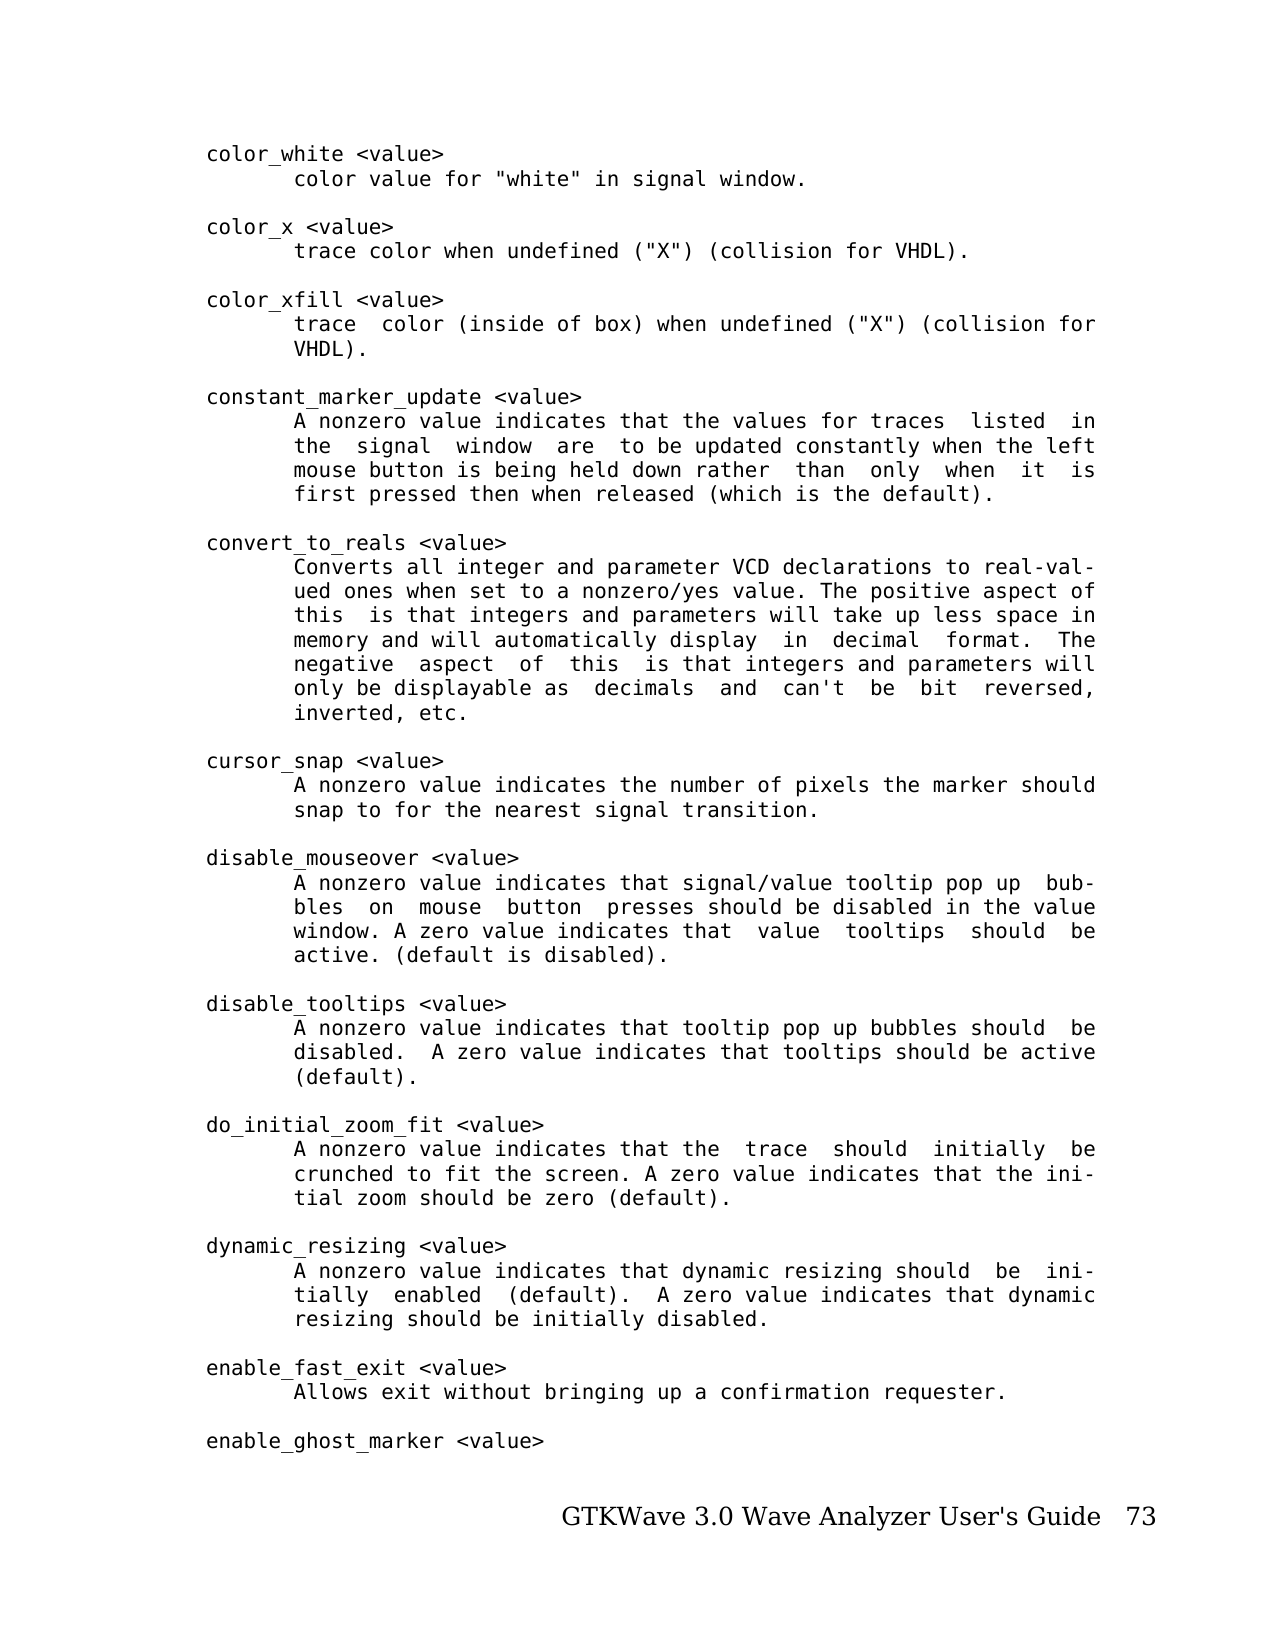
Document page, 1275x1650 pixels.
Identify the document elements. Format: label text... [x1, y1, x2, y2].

text mouse button is being held down rather than only when it is [118, 458, 1157, 482]
text negative aspect of this is that integers and parameters will [118, 652, 1157, 676]
text bles on mouse button presses should be disabled in the value [118, 895, 1157, 919]
text A nonzero value indicates that tooltip pop up bubbles should be [118, 1016, 1157, 1040]
text dynamic_resizing <value> [118, 1234, 1157, 1259]
text (default). [118, 1065, 1157, 1089]
text ued ones when set to a nonzero/yes value. The positive aspect of [118, 579, 1157, 603]
text A nonzero value indicates that the values for traces listed in [118, 409, 1157, 434]
text A nonzero value indicates that signal/value tooltip pop up bub- [118, 871, 1157, 895]
text color_white <value> [118, 142, 1157, 167]
text disabled. A zero value indicates that tooltips should be active [118, 1040, 1157, 1065]
text inverted, etc. [118, 701, 1157, 725]
text the signal window are to be updated constantly when the left [118, 434, 1157, 458]
text do_initial_zoom_fit <value> [118, 1113, 1157, 1137]
text Converts all integer and parameter VCD declarations to real-val- [118, 555, 1157, 579]
text active. (default is disabled). [118, 943, 1157, 968]
text disable_mouseover <value> [118, 846, 1157, 871]
text VHDL). [118, 337, 1157, 361]
text color value for "white" in signal window. [118, 167, 1157, 191]
text enable_ghost_marker <value> [118, 1429, 1157, 1453]
text tially enabled (default). A zero value indicates that dynamic [118, 1283, 1157, 1307]
text disable_tooltips <value> [118, 992, 1157, 1016]
text A nonzero value indicates that the trace should initially be [118, 1137, 1157, 1162]
text convert_to_reals <value> [118, 531, 1157, 555]
text only be displayable as decimals and can't be bit reversed, [118, 676, 1157, 701]
text first pressed then when released (which is the default). [118, 482, 1157, 506]
text color_xfill <value> [118, 288, 1157, 312]
text trace color when undefined ("X") (collision for VHDL). [118, 239, 1157, 264]
text resizing should be initially disabled. [118, 1307, 1157, 1332]
text color_x <value> [118, 215, 1157, 239]
text crunched to fit the screen. A zero value indicates that the ini- [118, 1162, 1157, 1186]
text Allows exit without bringing up a confirmation requester. [118, 1380, 1157, 1404]
text tial zoom should be zero (default). [118, 1186, 1157, 1210]
text window. A zero value indicates that value tooltips should be [118, 919, 1157, 943]
text constant_marker_update <value> [118, 385, 1157, 409]
text trace color (inside of box) when undefined ("X") (collision for [118, 312, 1157, 337]
text memory and will automatically display in decimal format. The [118, 628, 1157, 652]
text enable_fast_exit <value> [118, 1356, 1157, 1380]
text snap to for the nearest signal transition. [118, 798, 1157, 822]
text A nonzero value indicates the number of pixels the marker should [118, 773, 1157, 798]
text this is that integers and parameters will take up less space in [118, 603, 1157, 628]
text cursor_snap <value> [118, 749, 1157, 773]
text A nonzero value indicates that dynamic resizing should be ini- [118, 1259, 1157, 1283]
